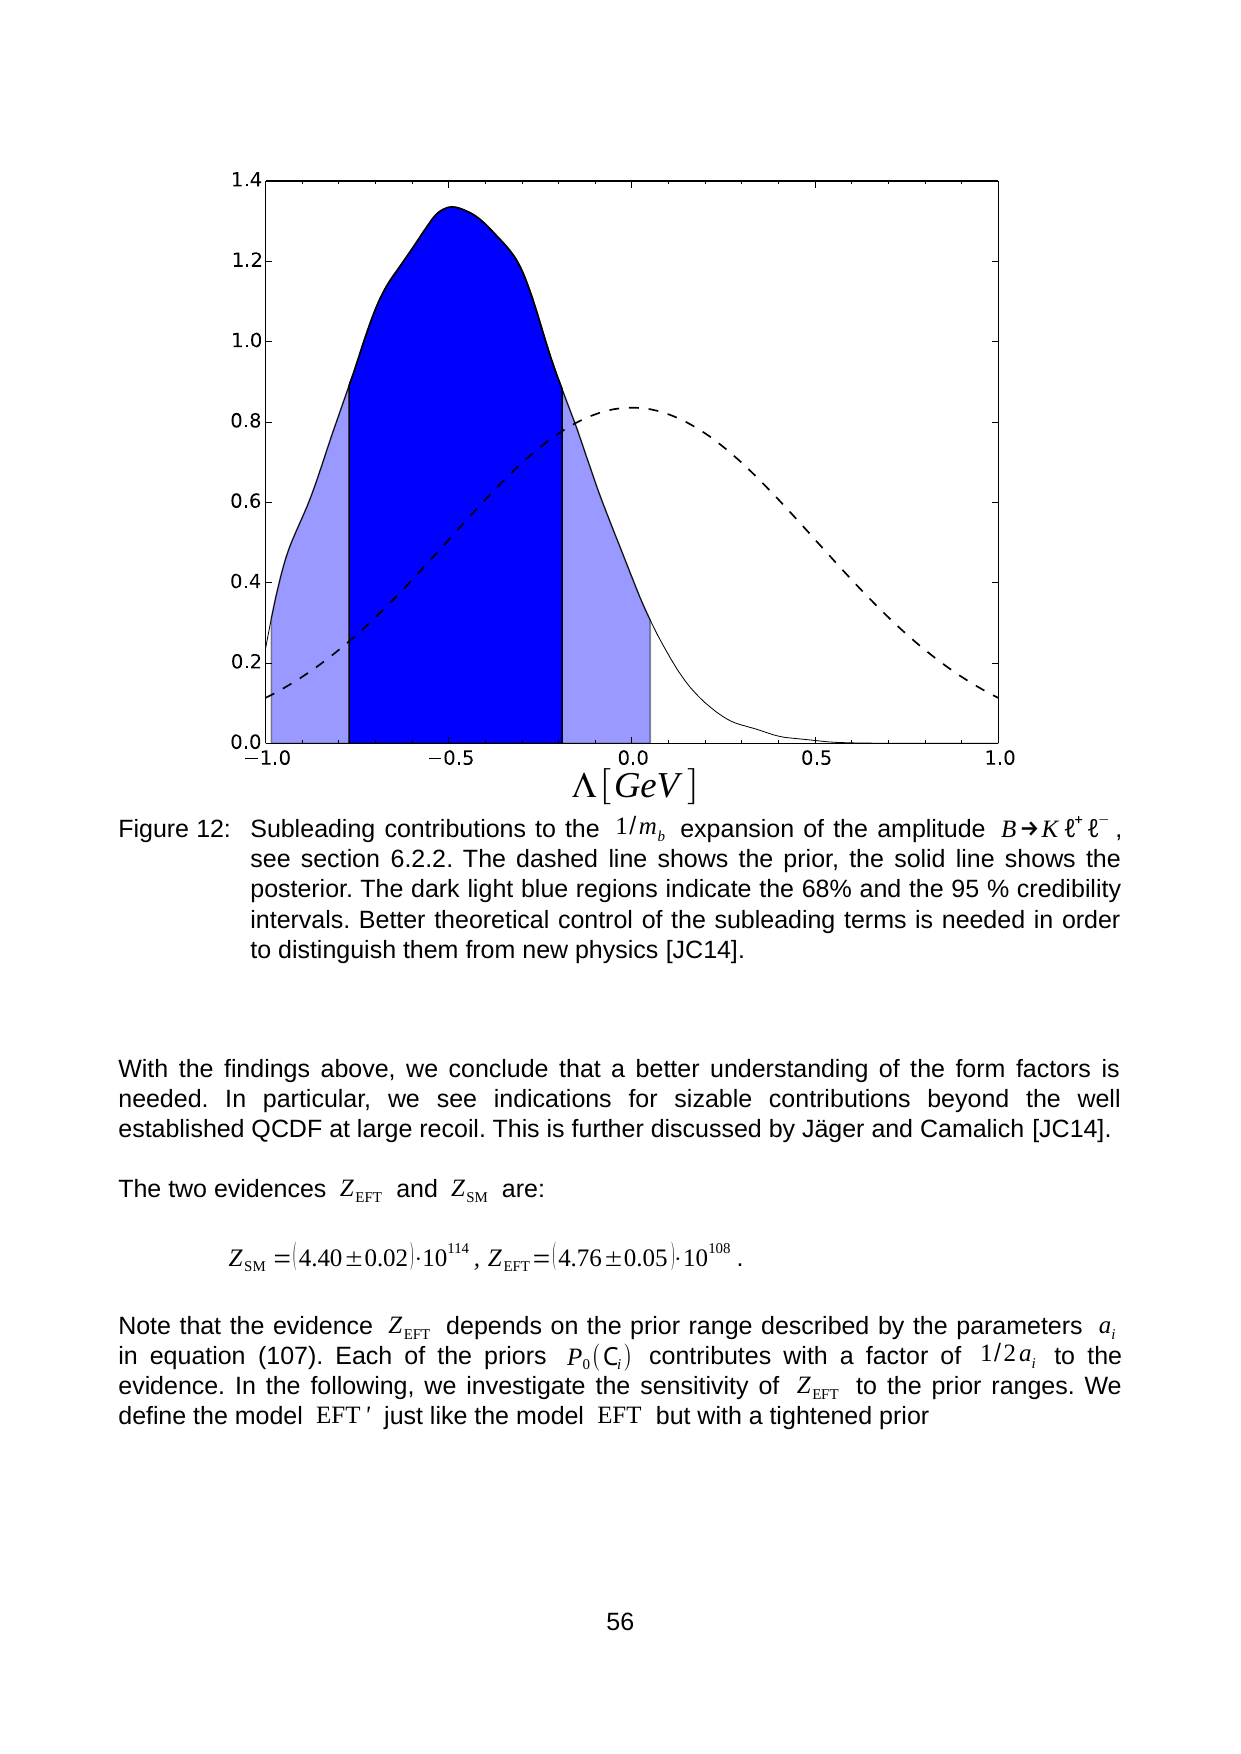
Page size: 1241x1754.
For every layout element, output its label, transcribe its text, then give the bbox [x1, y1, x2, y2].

text Note that the evidence depends on the prior range described by the parameters in equation (107). Each of the priors contributes with a factor of to the evidence. In the following, we investigate the sensitivity of to the prior ranges. We define the model just like the model but with a tightened prior [118, 1310, 1122, 1431]
text The two evidences and are: [118, 1174, 1122, 1204]
table_header . [217, 1234, 1024, 1280]
text Figure 12: Subleading contributions to the expansion of the amplitude , see section 6.2.2. The dashed line shows the prior, the solid line shows the posterior. The dark light blue regions indicate the 68% and the 95 % credibility intervals. Better theoretical control of the subleading terms is needed in order to distinguish them from new physics [JC14]. [118, 118, 1122, 964]
text With the findings above, we conclude that a better understanding of the form factors is needed. In particular, we see indications for sizable contributions beyond the well established QCDF at large recoil. This is further discussed by Jäger and Camalich [JC14]. [118, 1053, 1122, 1144]
table_header [1024, 1234, 1123, 1280]
table_header [118, 1234, 217, 1280]
